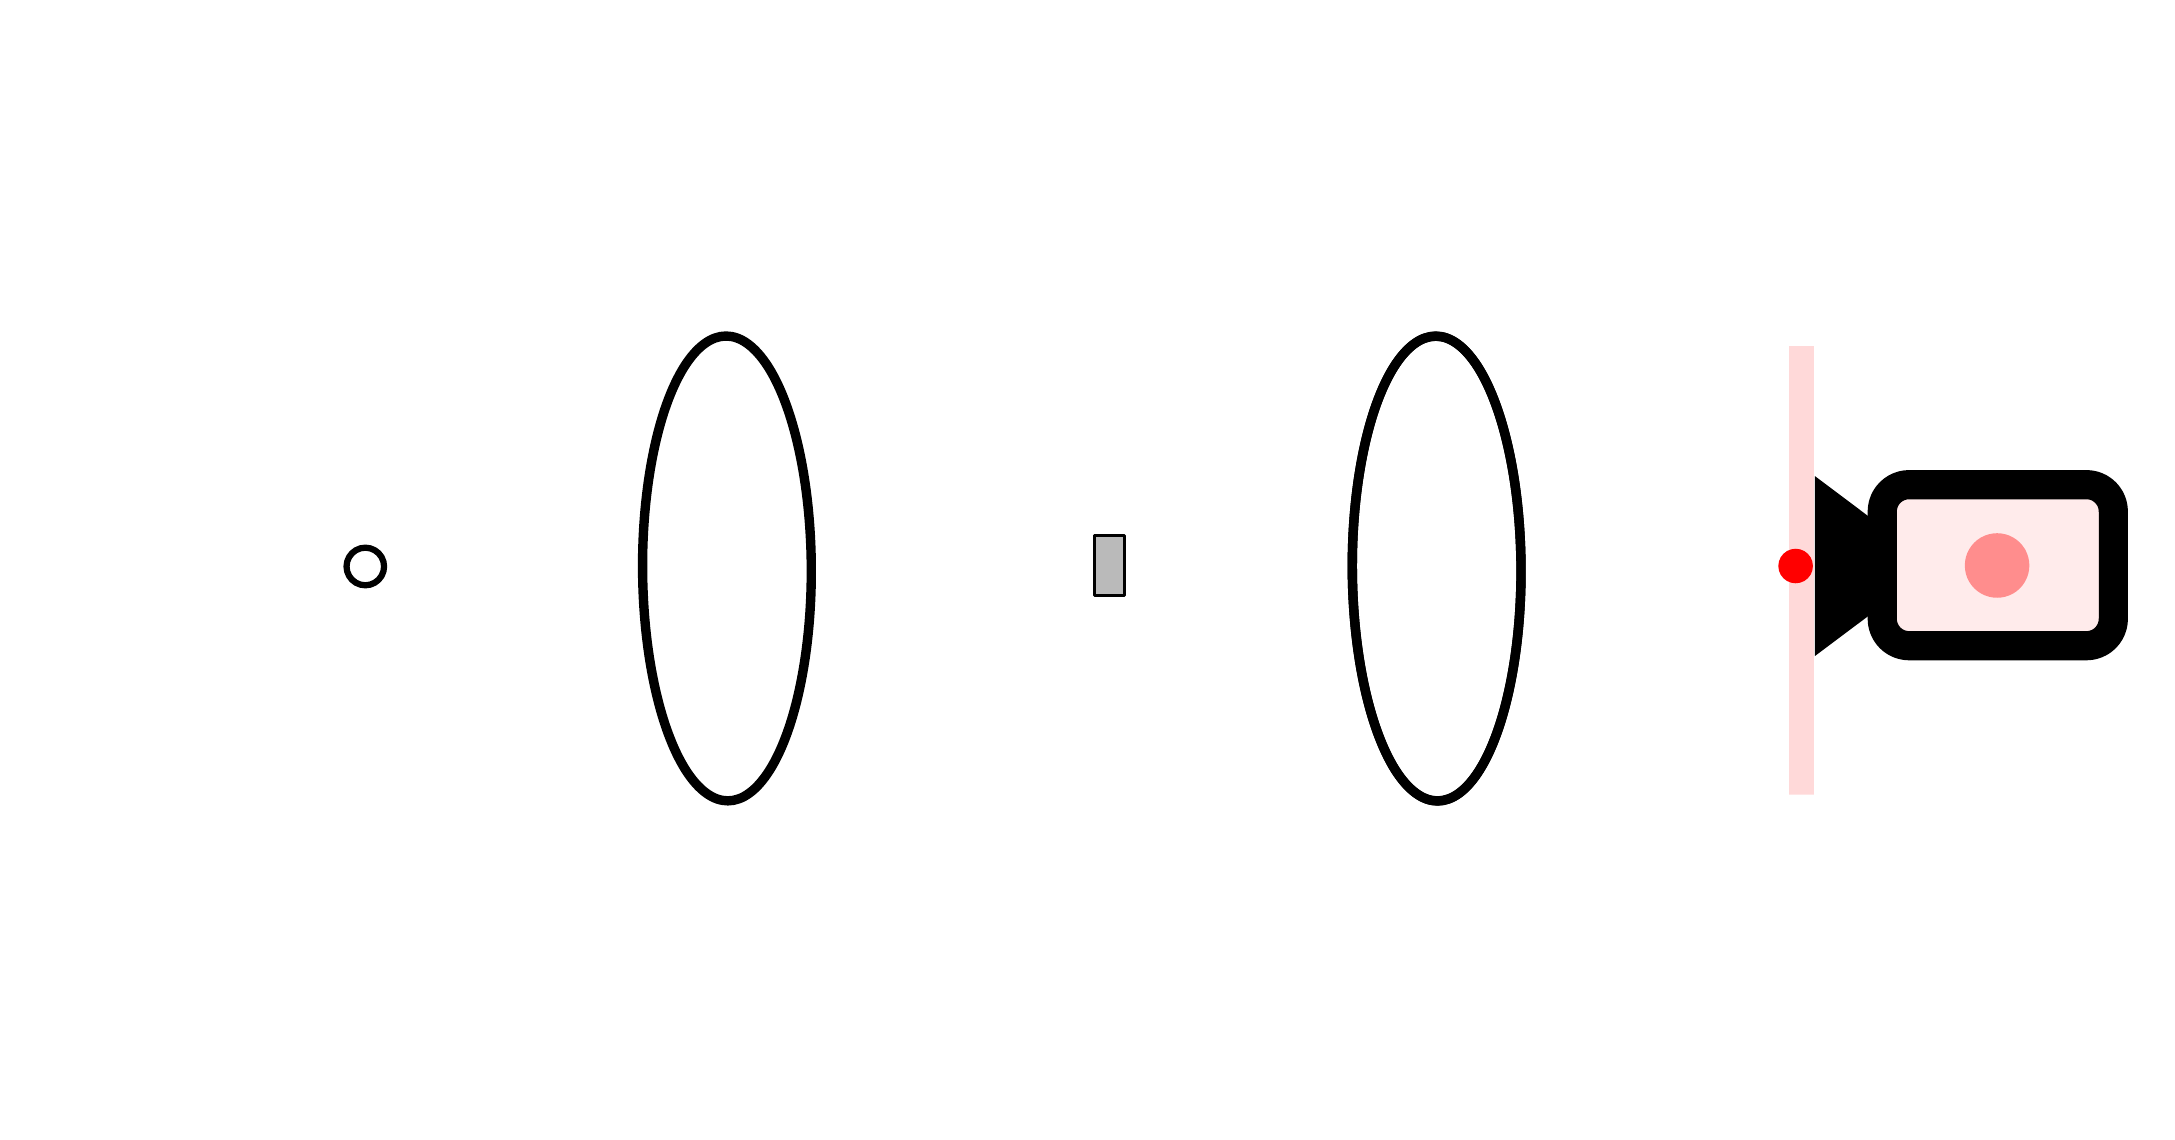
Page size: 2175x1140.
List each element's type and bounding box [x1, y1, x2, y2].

text_box [1778, 550, 1789, 582]
text_box [1094, 535, 1125, 596]
text_box [1357, 341, 1516, 796]
text_box [1882, 484, 2114, 646]
text_box [642, 336, 812, 801]
text_box [1814, 476, 1875, 657]
